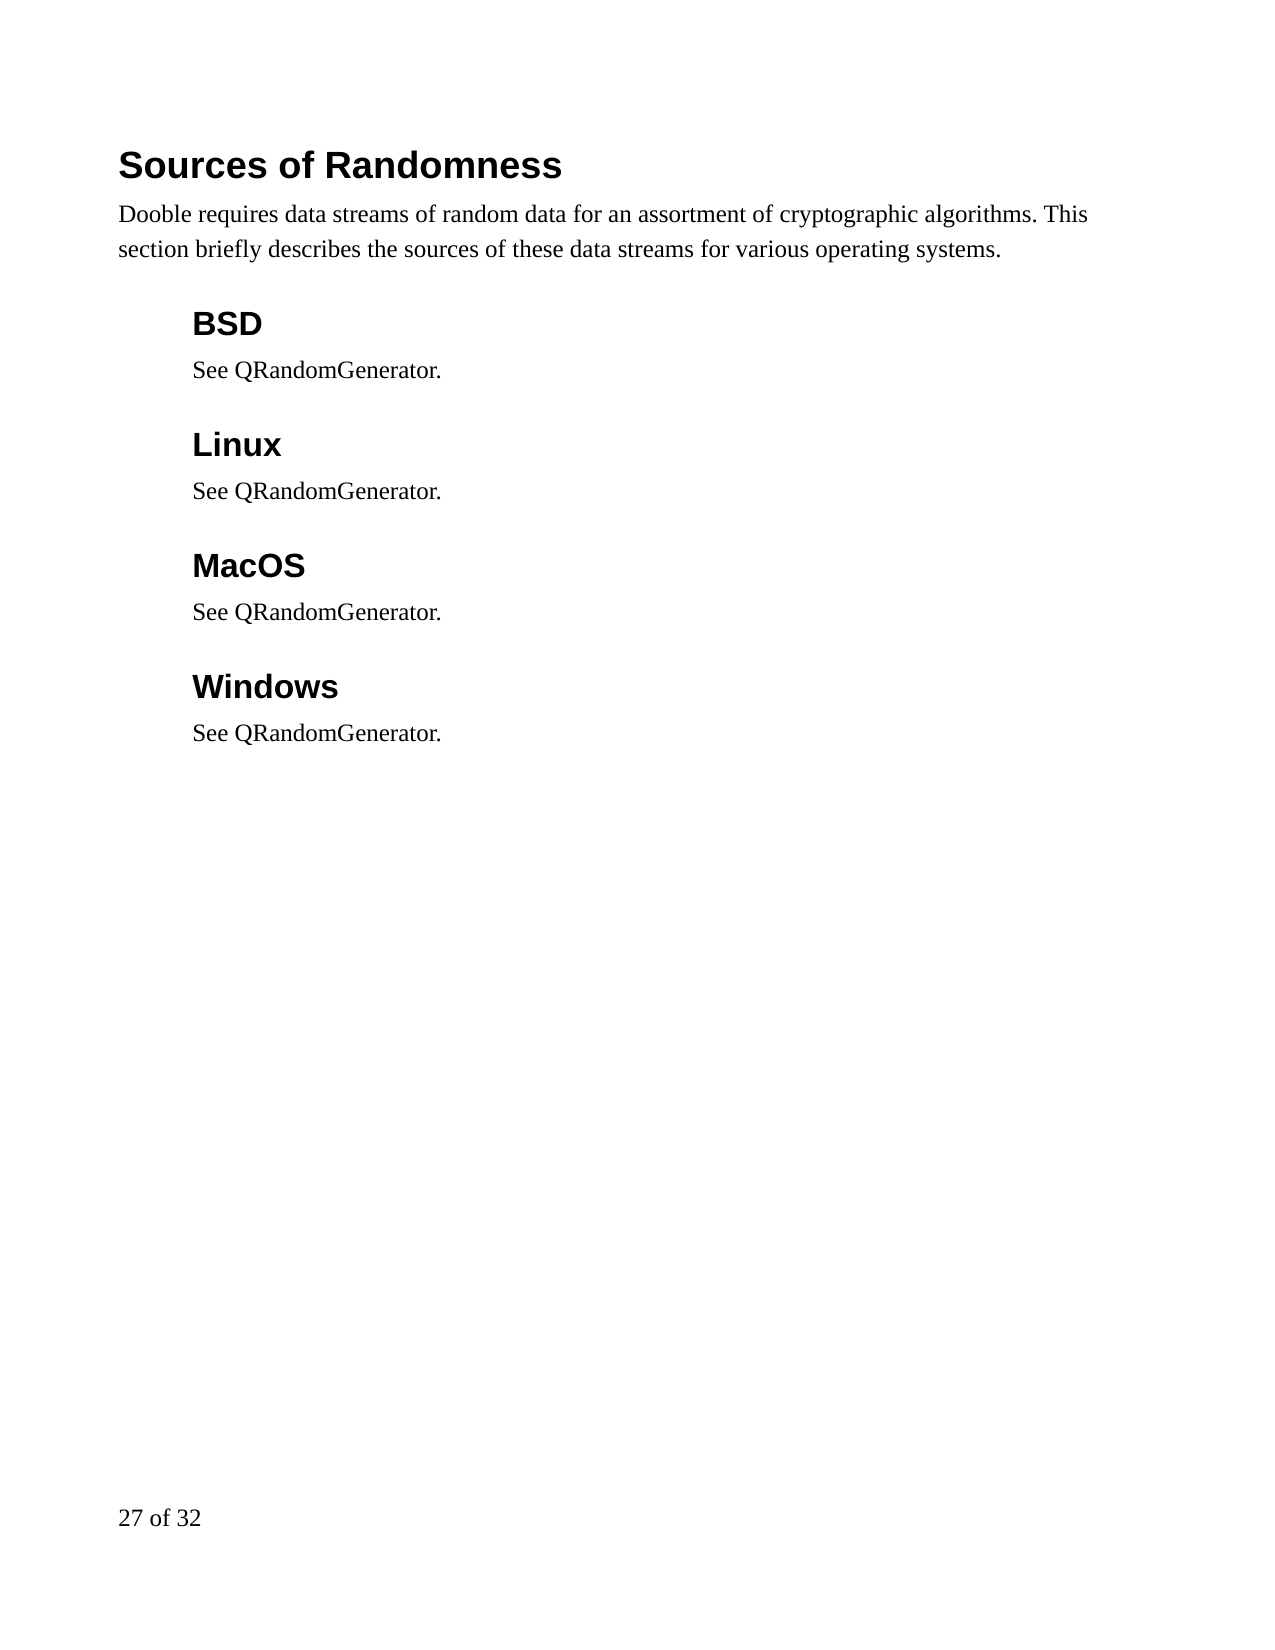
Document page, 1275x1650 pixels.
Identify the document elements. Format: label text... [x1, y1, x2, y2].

text See QRandomGenerator. [192, 597, 1157, 626]
text See QRandomGenerator. [192, 476, 1157, 504]
subtitle Sources of Randomness [118, 143, 1157, 187]
subtitle Windows [192, 667, 1157, 705]
subtitle BSD [192, 304, 1157, 342]
text Dooble requires data streams of random data for an assortment of cryptographic algorithms. This section briefly describes the sources of these data streams for various operating systems. [118, 199, 1157, 262]
subtitle Linux [192, 425, 1157, 463]
text See QRandomGenerator. [192, 355, 1157, 383]
subtitle MacOS [192, 546, 1157, 584]
text See QRandomGenerator. [192, 718, 1157, 747]
